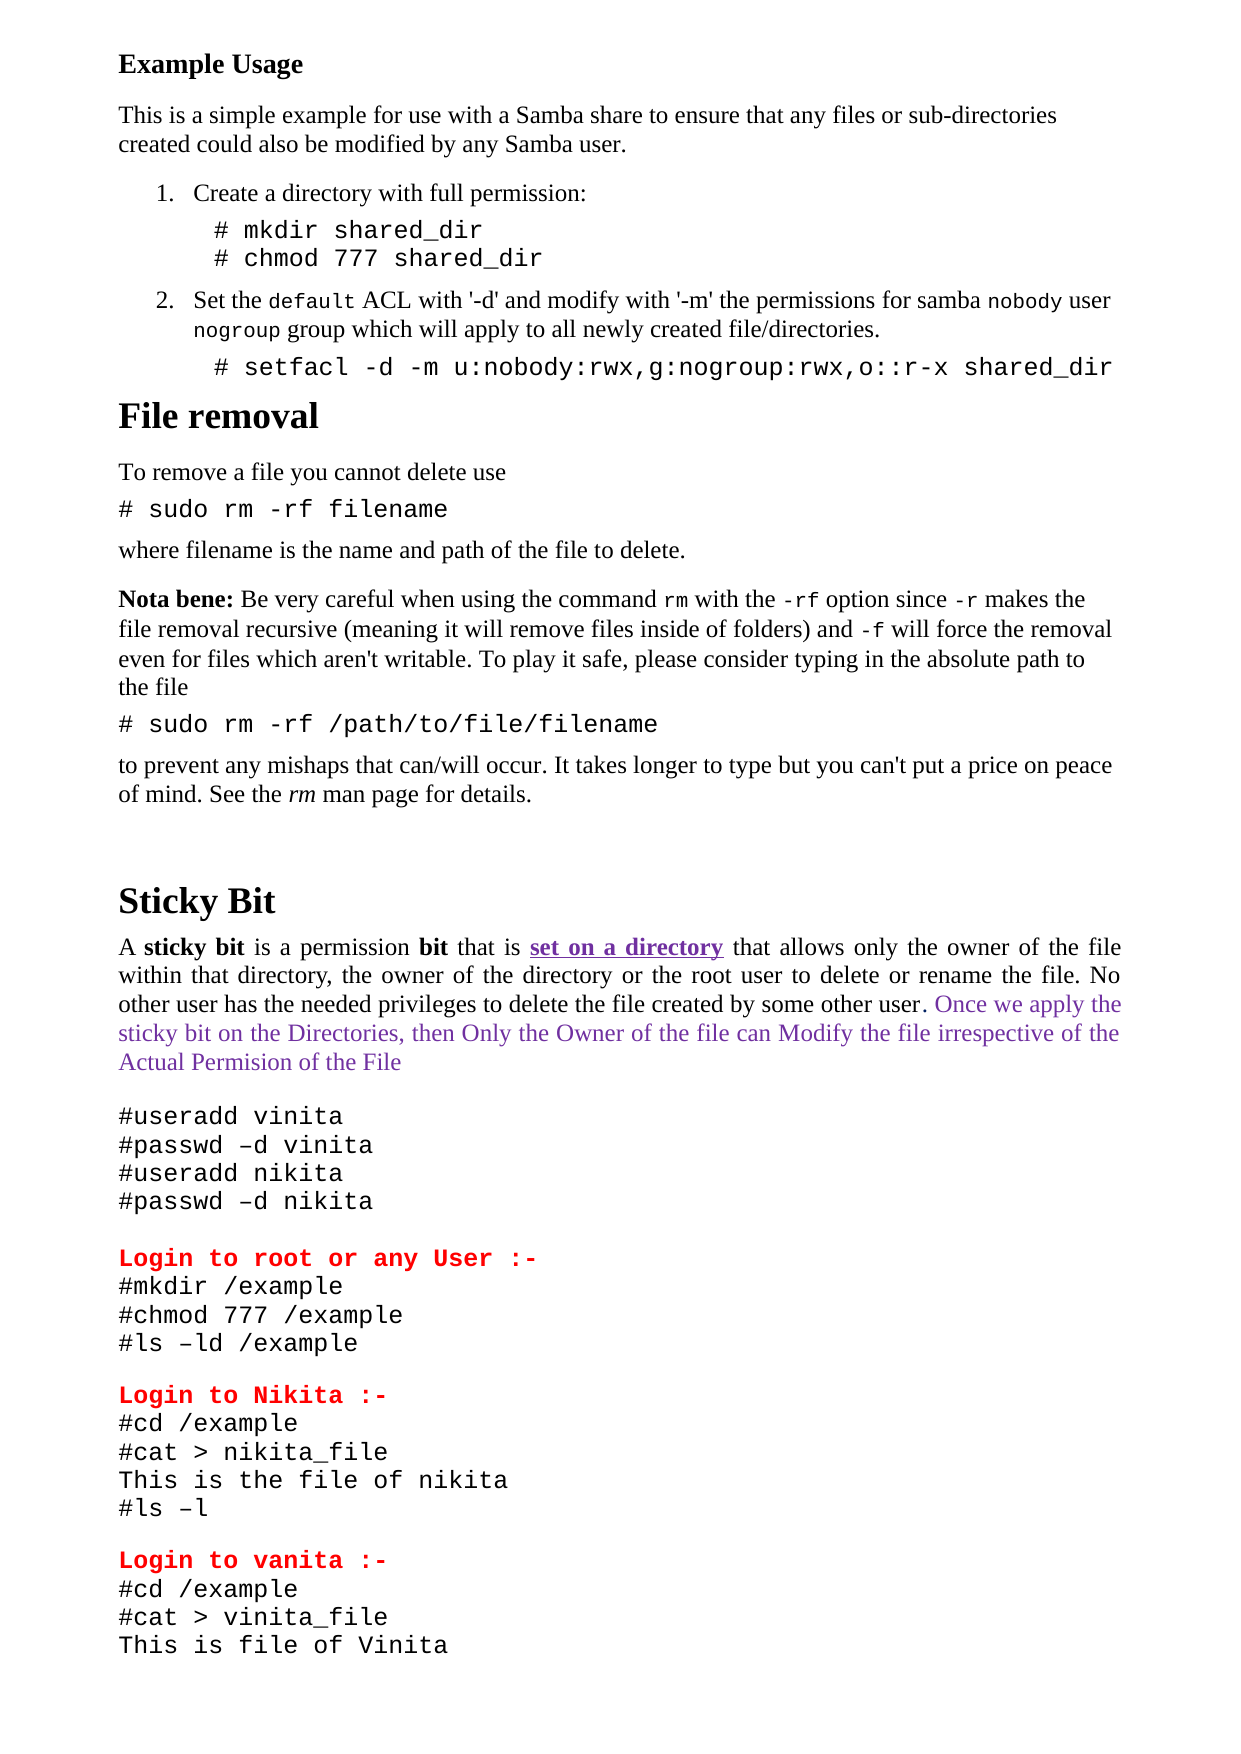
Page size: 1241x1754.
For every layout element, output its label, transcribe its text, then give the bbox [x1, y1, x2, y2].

text #mkdir /example [118, 1274, 1122, 1302]
text This is the file of nikita [118, 1467, 1122, 1496]
text #ls –ld /example [118, 1331, 1122, 1359]
text Sticky Bit [118, 878, 1122, 921]
text #cd /example [118, 1411, 1122, 1439]
text #useradd nikita [118, 1161, 1122, 1189]
text to prevent any mishaps that can/will occur. It takes longer to type but you can't put a price on peace of mind. See the rm man page for details. [118, 750, 1122, 808]
text Nota bene: Be very careful when using the command rm with the -rf option since -r makes the file removal recursive (meaning it will remove files inside of folders) and -f will force the removal even for files which aren't writable. To play it safe, please consider typing in the absolute path to the file [118, 584, 1122, 701]
text # sudo rm -rf filename [118, 496, 1122, 524]
text where filename is the name and path of the file to delete. [118, 535, 1122, 564]
text # mkdir shared_dir [118, 218, 1122, 246]
text #useradd vinita [118, 1104, 1122, 1132]
text To remove a file you cannot delete use [118, 457, 1122, 486]
text This is file of Vinita [118, 1633, 1122, 1661]
text File removal [118, 393, 1122, 436]
text #chmod 777 /example [118, 1302, 1122, 1331]
text Login to root or any User :- [118, 1246, 1122, 1274]
text #passwd –d vinita [118, 1132, 1122, 1161]
text #passwd –d nikita [118, 1189, 1122, 1217]
text Login to vanita :- [118, 1548, 1122, 1576]
text A sticky bit is a permission bit that is set on a directory that allows only the owner of the file within that directory, the owner of the directory or the root user to delete or rename the file. No other user has the needed privileges to delete the file created by some other user. Once we apply the sticky bit on the Directories, then Only the Owner of the file can Modify the file irrespective of the Actual Permision of the File [118, 932, 1122, 1076]
text # sudo rm -rf /path/to/file/filename [118, 712, 1122, 740]
list Set the default ACL with '-d' and modify with '-m' the permissions for samba nobody user nogroup group which will apply to all newly created file/directories. [156, 285, 1122, 344]
text #ls –l [118, 1496, 1122, 1524]
text Login to Nikita :- [118, 1382, 1122, 1411]
text This is a simple example for use with a Samba share to ensure that any files or sub-directories created could also be modified by any Samba user. [118, 100, 1122, 158]
text #cat > nikita_file [118, 1439, 1122, 1467]
text # setfacl -d -m u:nobody:rwx,g:nogroup:rwx,o::r-x shared_dir [118, 354, 1122, 383]
text Example Usage [118, 47, 1122, 79]
text # chmod 777 shared_dir [118, 246, 1122, 274]
list Create a directory with full permission: [156, 178, 1122, 207]
text #cat > vinita_file [118, 1604, 1122, 1633]
text #cd /example [118, 1576, 1122, 1604]
